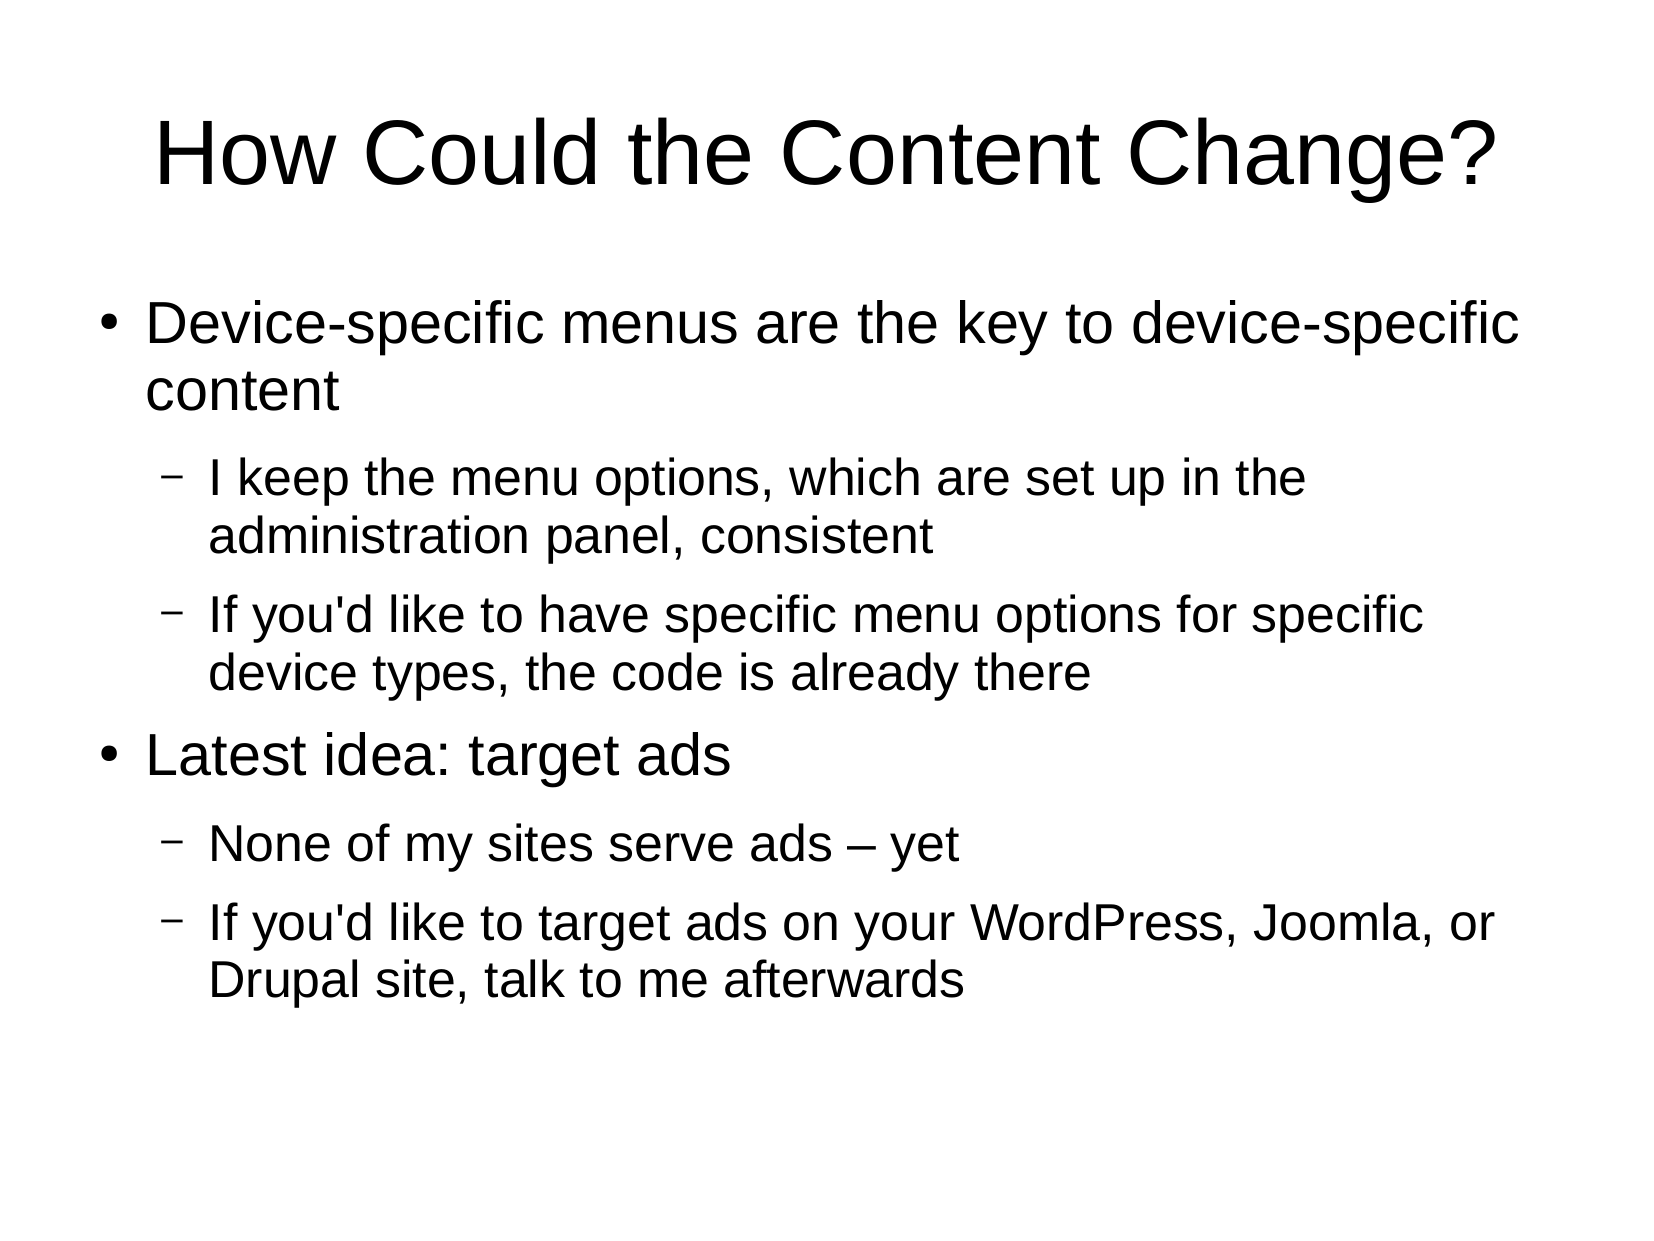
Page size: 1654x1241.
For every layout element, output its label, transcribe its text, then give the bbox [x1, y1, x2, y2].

list Device-specific menus are the key to device-specific content I keep the menu options, which are set up in the administration panel, consistent If you'd like to have specific menu options for specific device types, the code is already there Latest idea: target ads None of my sites serve ads – yet If you'd like to target ads on your WordPress, Joomla, or Drupal site, talk to me afterwards [82, 290, 1571, 1010]
title How Could the Content Change? [82, 49, 1571, 257]
